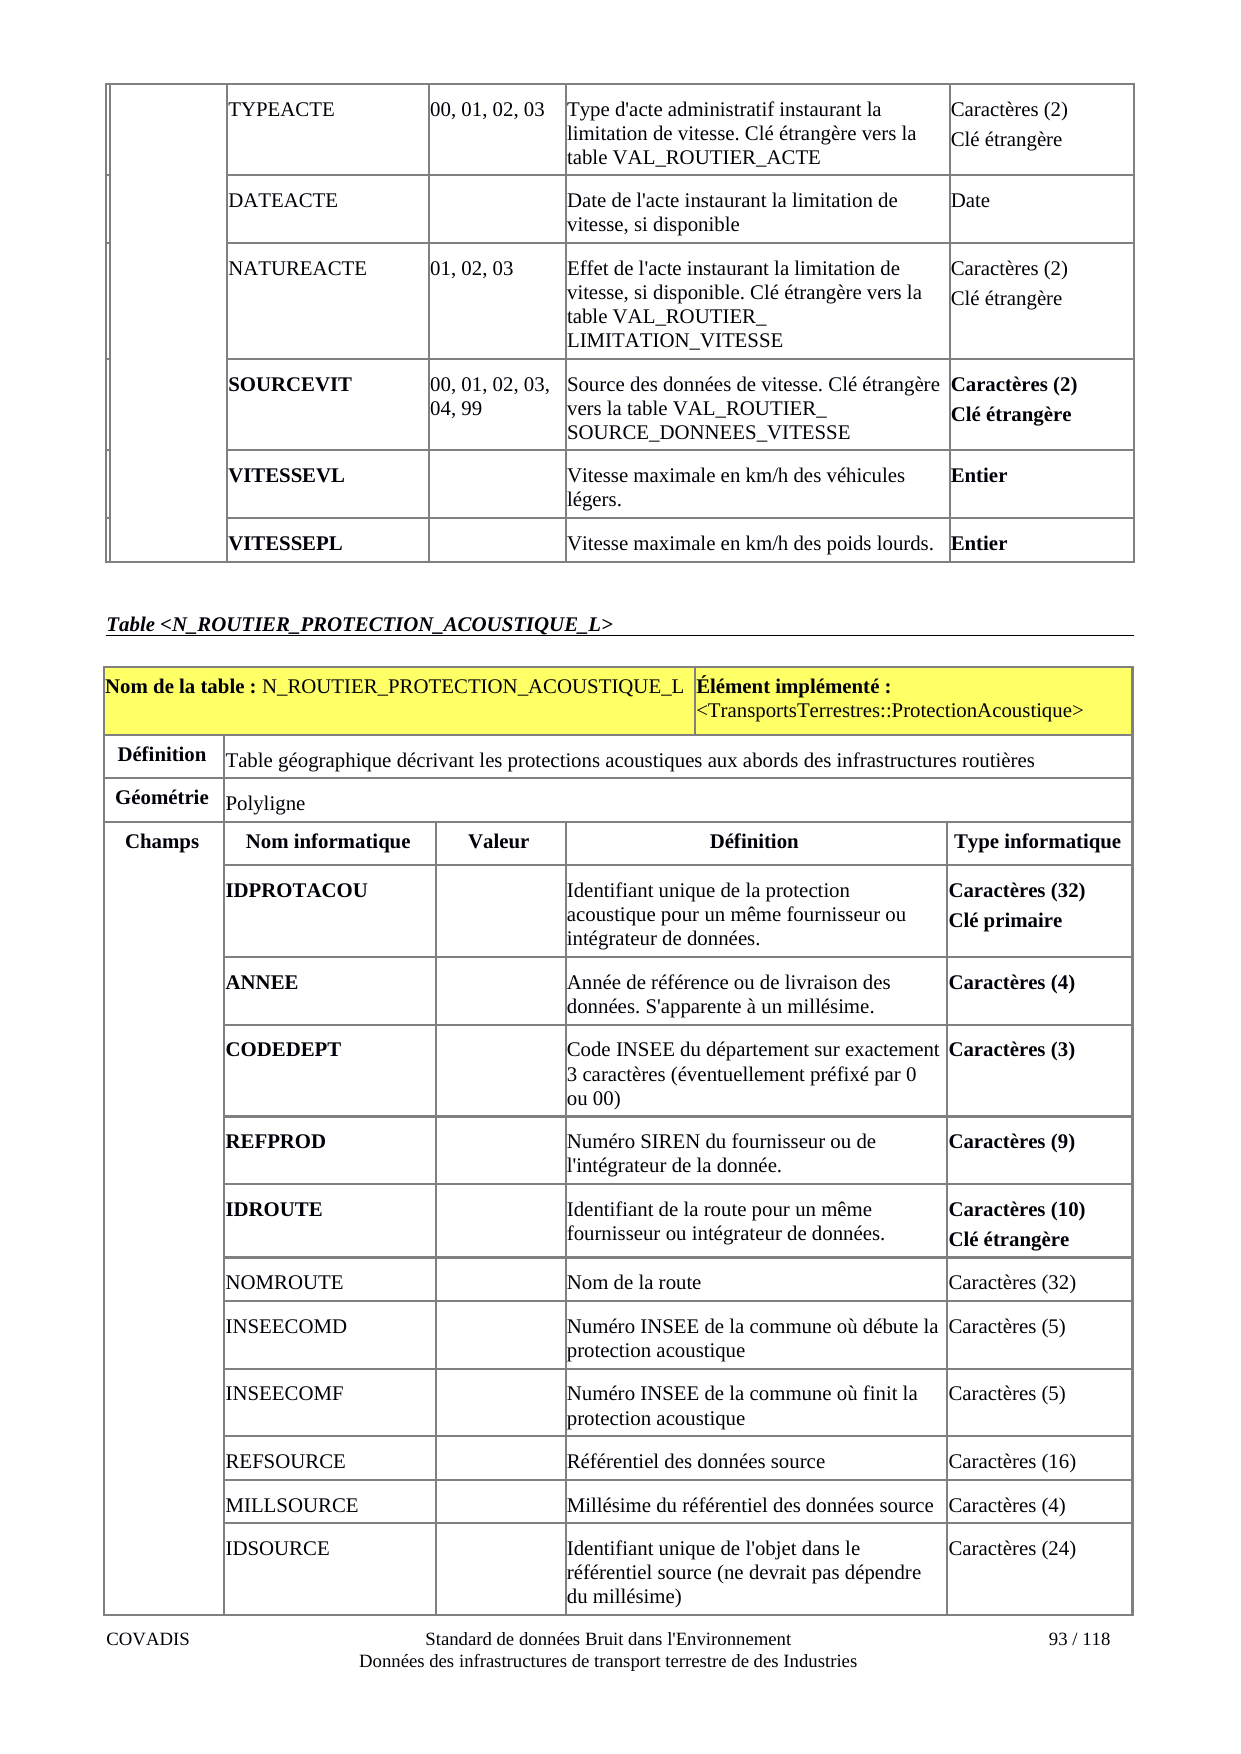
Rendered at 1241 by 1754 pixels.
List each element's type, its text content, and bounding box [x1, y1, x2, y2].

table_cell Type d'acte administratif instaurant la limitation de vitesse. Clé étrangère vers la table VAL_ROUTIER_ACTE [567, 85, 949, 174]
table_cell Vitesse maximale en km/h des poids lourds. [567, 519, 949, 561]
table_cell TYPEACTE [228, 85, 428, 174]
table_cell Référentiel des données source [567, 1437, 946, 1479]
table_cell Caractères (5) [948, 1370, 1131, 1435]
table_cell Numéro INSEE de la commune où finit la protection acoustique [567, 1370, 946, 1435]
table_cell Effet de l'acte instaurant la limitation de vitesse, si disponible. Clé étrangère vers la table VAL_ROUTIER_ LIMITATION_VITESSE [567, 244, 949, 358]
table_cell NOMROUTE [225, 1259, 435, 1300]
table_cell REFPROD [225, 1118, 435, 1183]
table_cell [437, 1185, 565, 1256]
table_cell Caractères (24) [948, 1524, 1131, 1614]
table_cell Caractères (32) [948, 1259, 1131, 1300]
table_cell Table géographique décrivant les protections acoustiques aux abords des infrastructures routières [225, 736, 1131, 777]
table_cell 00, 01, 02, 03, 04, 99 [430, 360, 565, 449]
table_cell Vitesse maximale en km/h des véhicules légers. [567, 451, 949, 517]
table_cell [437, 1370, 565, 1435]
table_cell ANNEE [225, 958, 435, 1024]
table_cell Champs [105, 823, 223, 1614]
table_cell Entier [951, 519, 1133, 561]
table_cell [437, 1524, 565, 1614]
table_cell [111, 85, 226, 561]
table_header Nom de la table : N_ROUTIER_PROTECTION_ACOUSTIQUE_L [105, 668, 694, 734]
table_cell Définition [567, 823, 946, 864]
table_cell [437, 1026, 565, 1115]
table_cell INSEECOMD [225, 1302, 435, 1368]
table_cell Nom informatique [225, 823, 435, 864]
table_cell [430, 451, 565, 517]
table_cell Caractères (2) Clé étrangère [951, 85, 1133, 174]
table_cell VITESSEPL [228, 519, 428, 561]
table_cell [437, 1437, 565, 1479]
table_cell 01, 02, 03 [430, 244, 565, 358]
table_cell Identifiant unique de la protection acoustique pour un même fournisseur ou intégrateur de données. [567, 866, 946, 956]
subtitle Table <N_ROUTIER_PROTECTION_ACOUSTIQUE_L> [106, 611, 1134, 635]
table_cell Caractères (4) [948, 958, 1131, 1024]
table_cell Géométrie [105, 779, 223, 821]
table_cell Millésime du référentiel des données source [567, 1481, 946, 1522]
table_cell Caractères (4) [948, 1481, 1131, 1522]
table_cell Date [951, 176, 1133, 242]
table_cell Caractères (9) [948, 1118, 1131, 1183]
table_cell MILLSOURCE [225, 1481, 435, 1522]
table_cell Caractères (2) Clé étrangère [951, 360, 1133, 449]
table_cell Identifiant unique de l'objet dans le référentiel source (ne devrait pas dépendre du millésime) [567, 1524, 946, 1614]
table_cell Caractères (16) [948, 1437, 1131, 1479]
table_cell IDSOURCE [225, 1524, 435, 1614]
table_cell Type informatique [948, 823, 1131, 864]
table_cell Source des données de vitesse. Clé étrangère vers la table VAL_ROUTIER_ SOURCE_DONNEES_VITESSE [567, 360, 949, 449]
table_cell [437, 1118, 565, 1183]
table_header Élément implémenté : <TransportsTerrestres::ProtectionAcoustique> [696, 668, 1131, 734]
table_cell Code INSEE du département sur exactement 3 caractères (éventuellement préfixé par 0 ou 00) [567, 1026, 946, 1115]
table_cell Identifiant de la route pour un même fournisseur ou intégrateur de données. [567, 1185, 946, 1256]
table_cell Année de référence ou de livraison des données. S'apparente à un millésime. [567, 958, 946, 1024]
table_cell Polyligne [225, 779, 1131, 821]
table_cell DATEACTE [228, 176, 428, 242]
table_cell NATUREACTE [228, 244, 428, 358]
table_cell VITESSEVL [228, 451, 428, 517]
table_cell IDROUTE [225, 1185, 435, 1256]
table_cell [437, 958, 565, 1024]
table_cell Date de l'acte instaurant la limitation de vitesse, si disponible [567, 176, 949, 242]
table_cell Caractères (2) Clé étrangère [951, 244, 1133, 358]
table_cell Valeur [437, 823, 565, 864]
table_cell [430, 176, 565, 242]
table_cell [437, 866, 565, 956]
table_cell [437, 1481, 565, 1522]
table_cell [430, 519, 565, 561]
table_cell [437, 1302, 565, 1368]
table_cell SOURCEVIT [228, 360, 428, 449]
table_cell Caractères (3) [948, 1026, 1131, 1115]
table_cell 00, 01, 02, 03 [430, 85, 565, 174]
table_cell Numéro INSEE de la commune où débute la protection acoustique [567, 1302, 946, 1368]
table_cell REFSOURCE [225, 1437, 435, 1479]
table_cell Numéro SIREN du fournisseur ou de l'intégrateur de la donnée. [567, 1118, 946, 1183]
table_cell CODEDEPT [225, 1026, 435, 1115]
table_cell Caractères (5) [948, 1302, 1131, 1368]
table_cell IDPROTACOU [225, 866, 435, 956]
table_cell Définition [105, 736, 223, 777]
table_cell Caractères (10) Clé étrangère [948, 1185, 1131, 1256]
table_cell Nom de la route [567, 1259, 946, 1300]
table_cell INSEECOMF [225, 1370, 435, 1435]
table_cell [437, 1259, 565, 1300]
table_cell Entier [951, 451, 1133, 517]
table_cell Caractères (32) Clé primaire [948, 866, 1131, 956]
